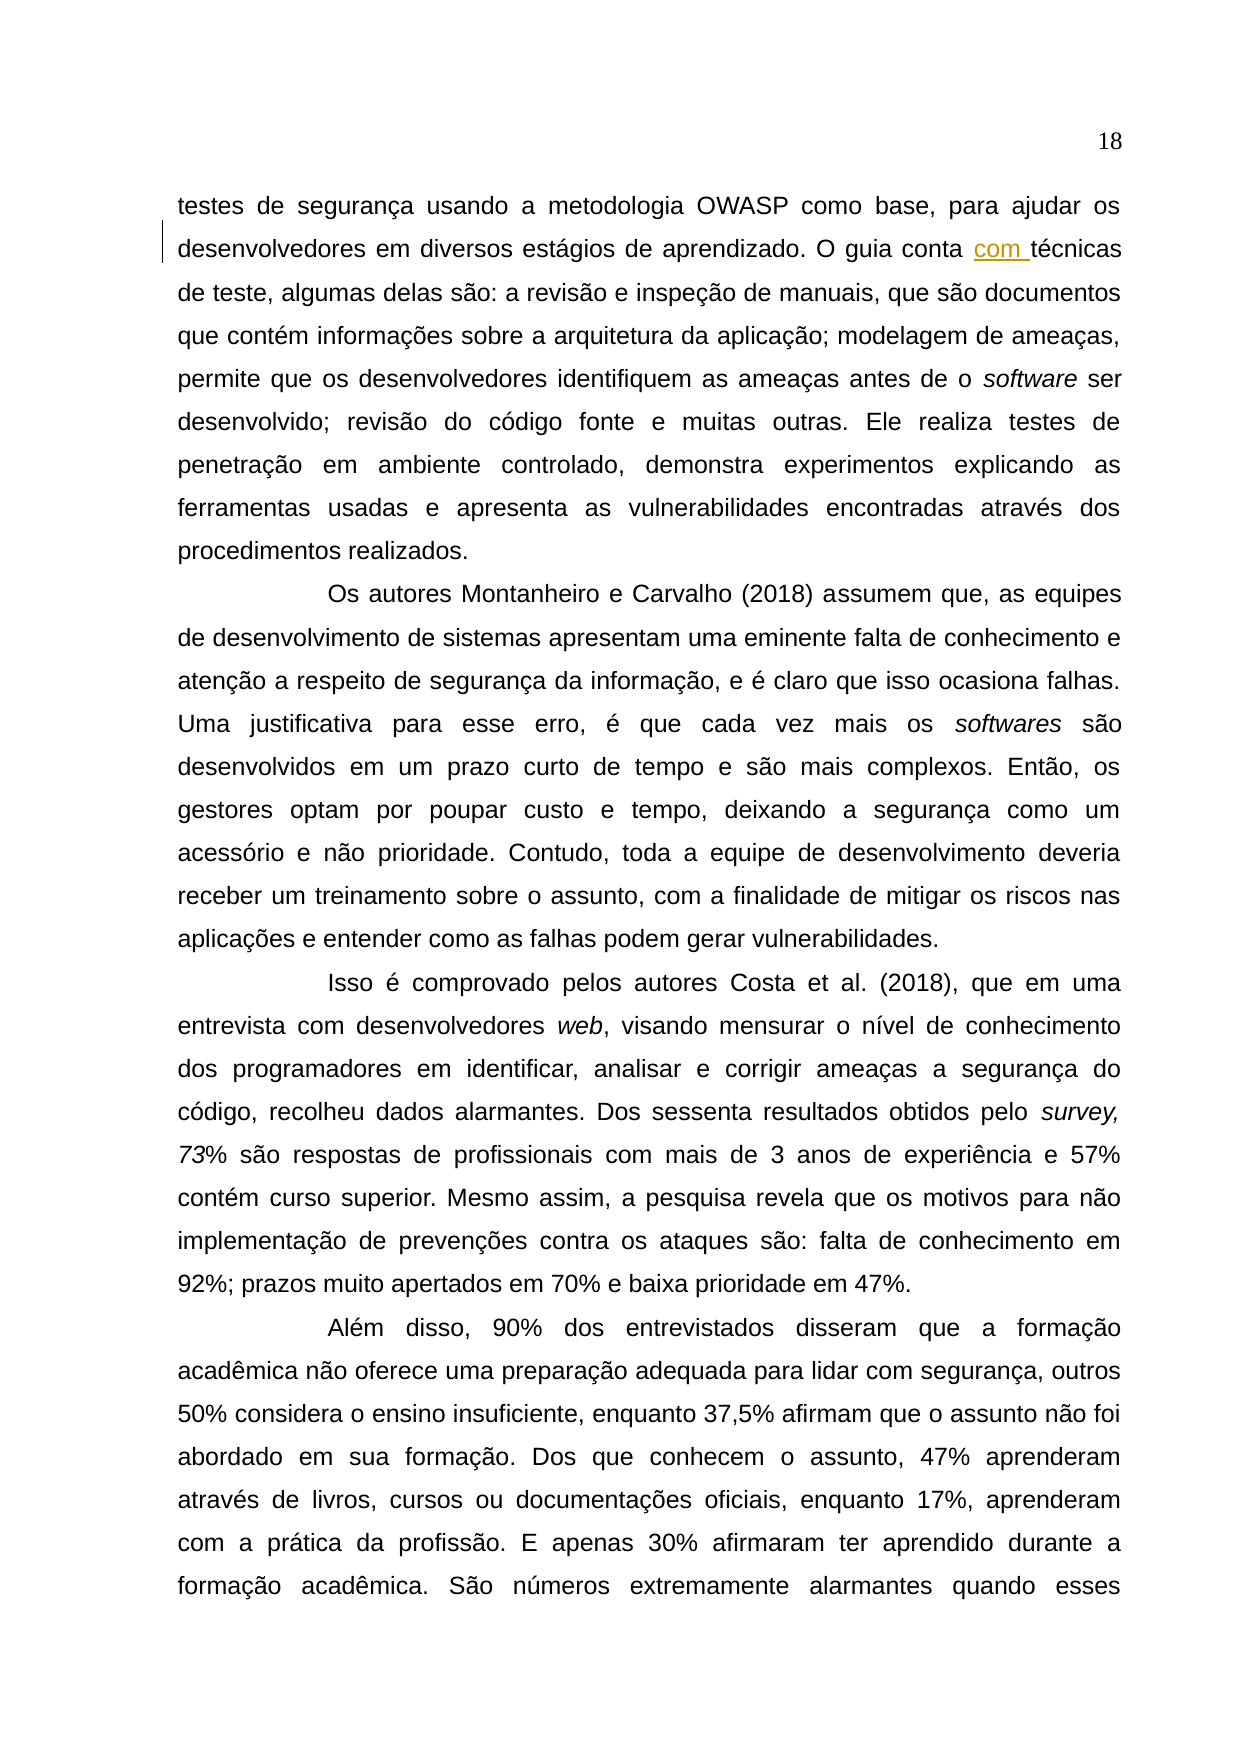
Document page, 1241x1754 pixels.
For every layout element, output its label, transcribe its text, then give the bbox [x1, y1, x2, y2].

text Os autores Montanheiro e Carvalho (2018) assumem que, as equipes de desenvolvimento de sistemas apresentam uma eminente falta de conhecimento e atenção a respeito de segurança da informação, e é claro que isso ocasiona falhas. Uma justificativa para esse erro, é que cada vez mais os softwares são desenvolvidos em um prazo curto de tempo e são mais complexos. Então, os gestores optam por poupar custo e tempo, deixando a segurança como um acessório e não prioridade. Contudo, toda a equipe de desenvolvimento deveria receber um treinamento sobre o assunto, com a finalidade de mitigar os riscos nas aplicações e entender como as falhas podem gerar vulnerabilidades. [177, 579, 1122, 953]
text Isso é comprovado pelos autores Costa et al. (2018), que em uma entrevista com desenvolvedores web, visando mensurar o nível de conhecimento dos programadores em identificar, analisar e corrigir ameaças a segurança do código, recolheu dados alarmantes. Dos sessenta resultados obtidos pelo survey, 73% são respostas de profissionais com mais de 3 anos de experiência e 57% contém curso superior. Mesmo assim, a pesquisa revela que os motivos para não implementação de prevenções contra os ataques são: falta de conhecimento em 92%; prazos muito apertados em 70% e baixa prioridade em 47%. [177, 967, 1122, 1298]
text Além disso, 90% dos entrevistados disseram que a formação acadêmica não oferece uma preparação adequada para lidar com segurança, outros 50% considera o ensino insuficiente, enquanto 37,5% afirmam que o assunto não foi abordado em sua formação. Dos que conhecem o assunto, 47% aprenderam através de livros, cursos ou documentações oficiais, enquanto 17%, aprenderam com a prática da profissão. E apenas 30% afirmaram ter aprendido durante a formação acadêmica. São números extremamente alarmantes quando esses [177, 1312, 1122, 1600]
text testes de segurança usando a metodologia OWASP como base, para ajudar os desenvolvedores em diversos estágios de aprendizado. O guia conta com técnicas de teste, algumas delas são: a revisão e inspeção de manuais, que são documentos que contém informações sobre a arquitetura da aplicação; modelagem de ameaças, permite que os desenvolvedores identifiquem as ameaças antes de o software ser desenvolvido; revisão do código fonte e muitas outras. Ele realiza testes de penetração em ambiente controlado, demonstra experimentos explicando as ferramentas usadas e apresenta as vulnerabilidades encontradas através dos procedimentos realizados. [177, 191, 1122, 565]
